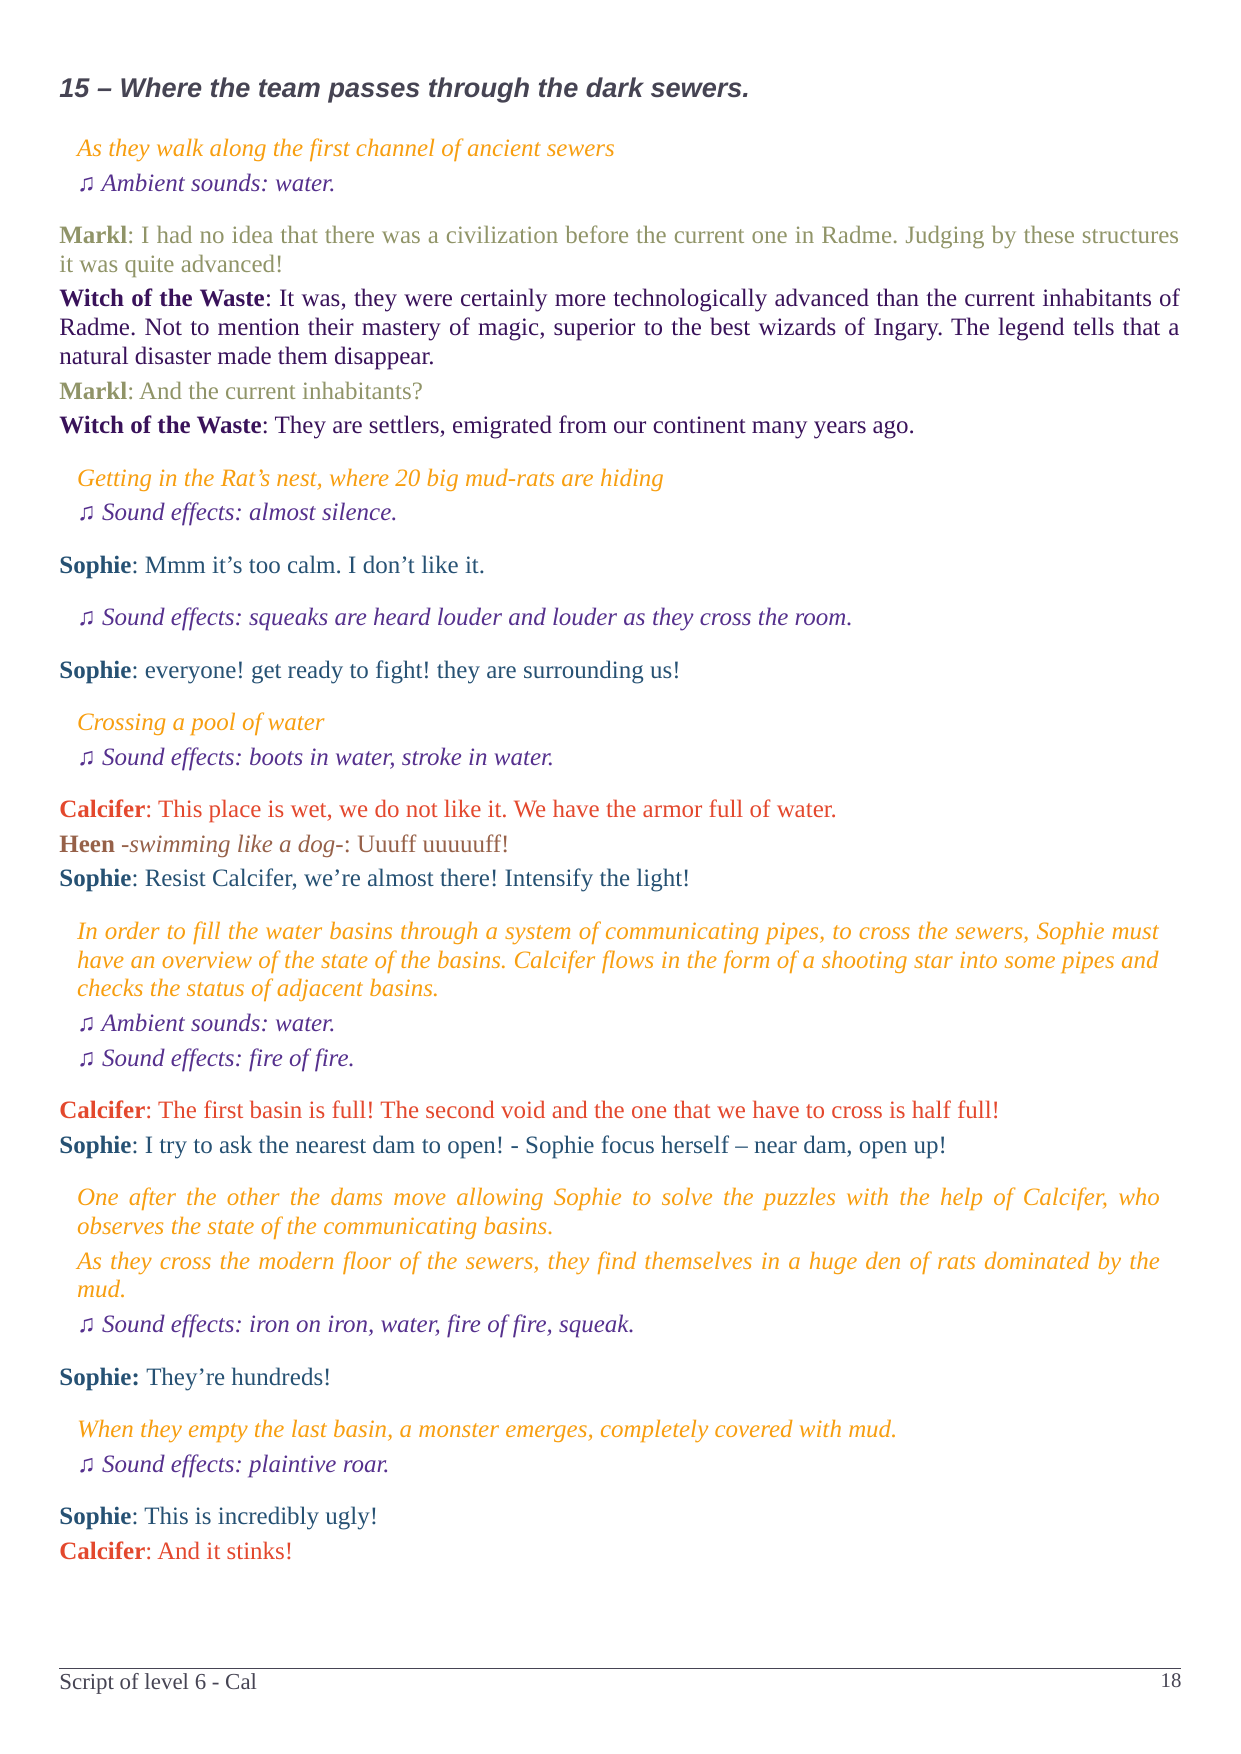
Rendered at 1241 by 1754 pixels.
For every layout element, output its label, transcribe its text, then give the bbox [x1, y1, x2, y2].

subtitle 15 – Where the team passes through the dark sewers. [59, 72, 1181, 103]
text Sophie: They’re hundreds! [59, 1362, 1181, 1390]
text ♫ Sound effects: squeaks are heard louder and louder as they cross the room. [59, 584, 1181, 649]
text ♫ Sound effects: almost silence. [59, 480, 1181, 544]
text ♫ Sound effects: plaintive roar. [59, 1431, 1181, 1495]
text ♫ Ambient sounds: water. [59, 150, 1181, 214]
text Markl: And the current inhabitants? [59, 376, 1181, 404]
text ♫ Sound effects: iron on iron, water, fire of fire, squeak. [59, 1291, 1181, 1356]
text Sophie: Resist Calcifer, we’re almost there! Intensify the light! [59, 863, 1181, 892]
text ♫ Sound effects: fire of fire. [59, 1025, 1181, 1089]
text Sophie: everyone! get ready to fight! they are surrounding us! [59, 655, 1181, 683]
text As they walk along the first channel of ancient sewers [59, 115, 1181, 150]
text Calcifer: The first basin is full! The second void and the one that we have to cross is half full! [59, 1095, 1181, 1124]
text Sophie: I try to ask the nearest dam to open! - Sophie focus herself – near dam, open up! [59, 1130, 1181, 1159]
text Witch of the Waste: They are settlers, emigrated from our continent many years ago. [59, 410, 1181, 439]
text ♫ Ambient sounds: water. [59, 990, 1181, 1025]
text Sophie: This is incredibly ugly! [59, 1501, 1181, 1530]
text In order to fill the water basins through a system of communicating pipes, to cross the sewers, Sophie must have an overview of the state of the basins. Calcifer flows in the form of a shooting star into some pipes and checks the status of adjacent basins. [59, 898, 1181, 990]
text Calcifer: This place is wet, we do not like it. We have the armor full of water. [59, 794, 1181, 823]
text Witch of the Waste: It was, they were certainly more technologically advanced than the current inhabitants of Radme. Not to mention their mastery of magic, superior to the best wizards of Ingary. The legend tells that a natural disaster made them disappear. [59, 283, 1181, 370]
text ♫ Sound effects: boots in water, stroke in water. [59, 724, 1181, 788]
text When they empty the last basin, a monster emerges, completely covered with mud. [59, 1396, 1181, 1431]
text Heen -swimming like a dog-: Uuuff uuuuuff! [59, 829, 1181, 858]
text One after the other the dams move allowing Sophie to solve the puzzles with the help of Calcifer, who observes the state of the communicating basins. [59, 1164, 1181, 1228]
text Sophie: Mmm it’s too calm. I don’t like it. [59, 550, 1181, 579]
text Markl: I had no idea that there was a civilization before the current one in Radme. Judging by these structures it was quite advanced! [59, 220, 1181, 278]
text Getting in the Rat’s nest, where 20 big mud-rats are hiding [59, 445, 1181, 480]
text Crossing a pool of water [59, 689, 1181, 724]
text Calcifer: And it stinks! [59, 1536, 1181, 1564]
text As they cross the modern floor of the sewers, they find themselves in a huge den of rats dominated by the mud. [59, 1228, 1181, 1291]
